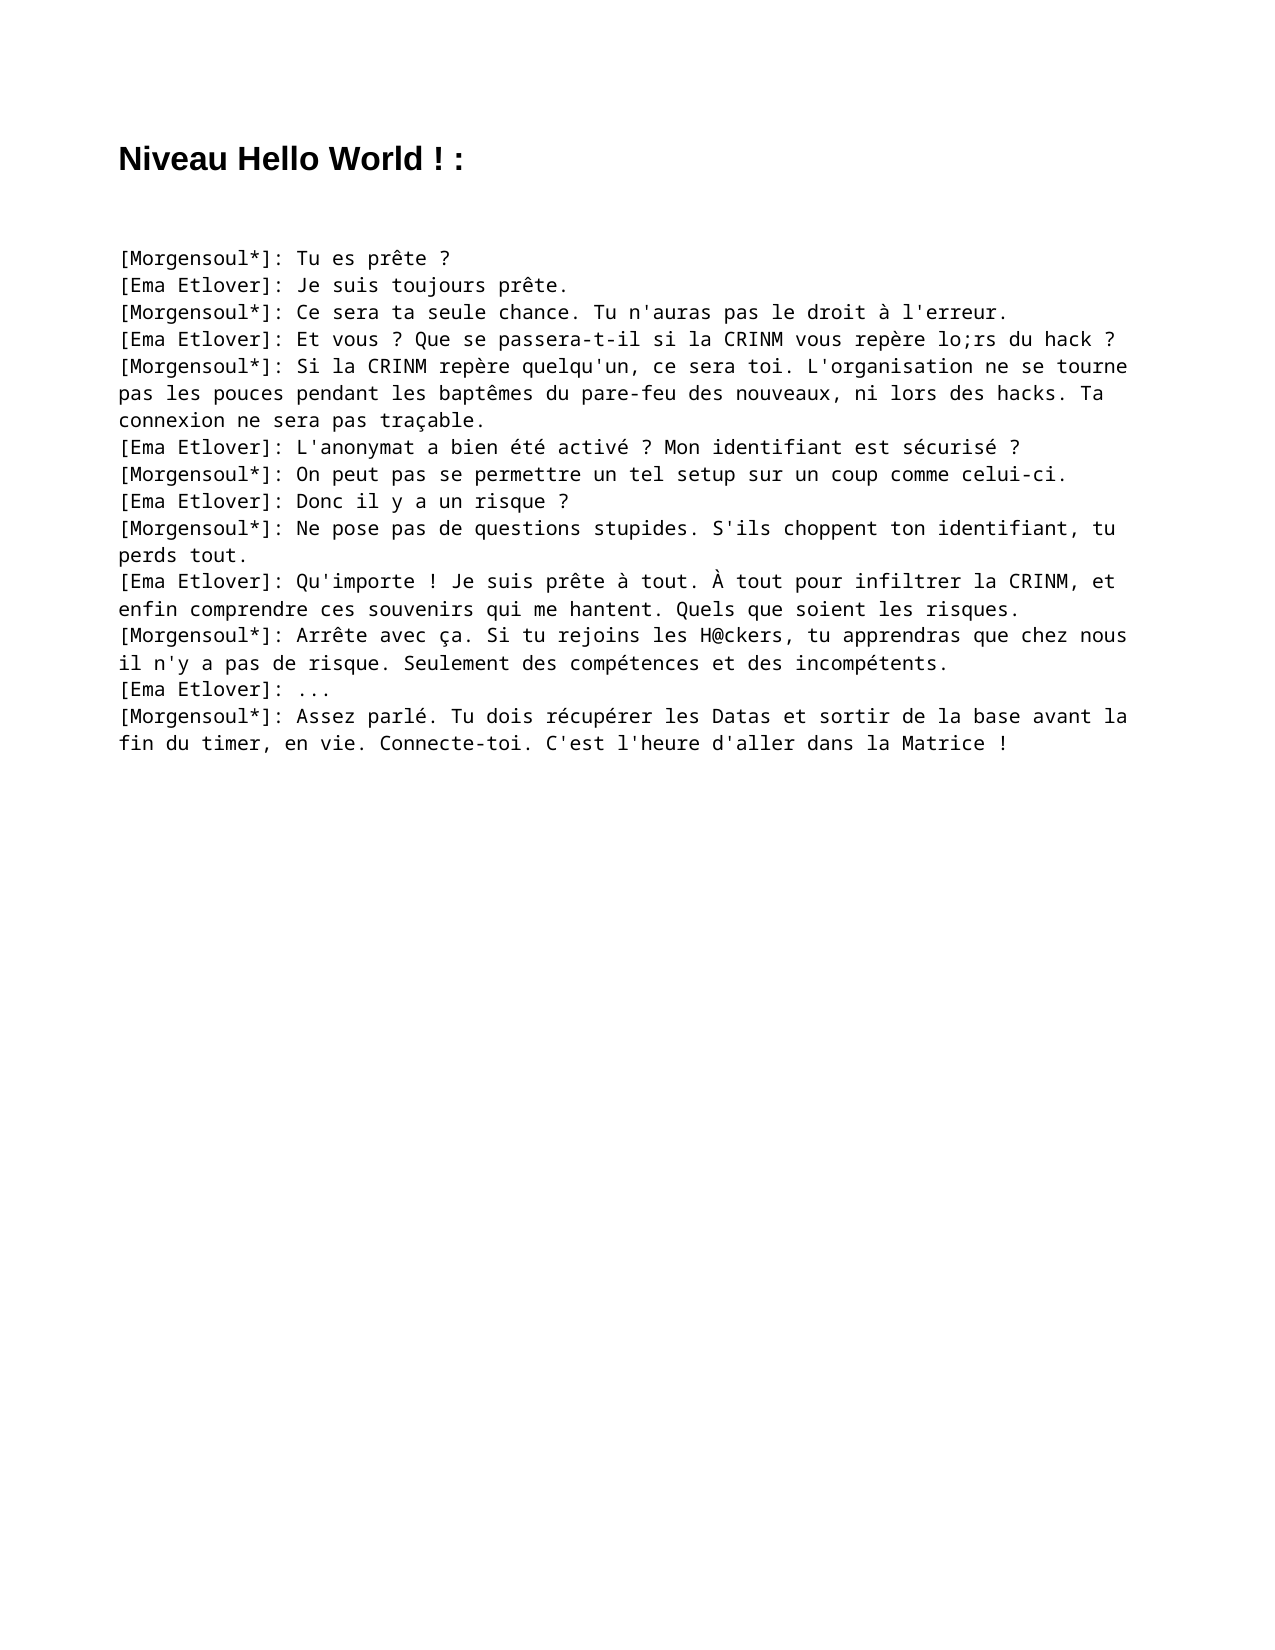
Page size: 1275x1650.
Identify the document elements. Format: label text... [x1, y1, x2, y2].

text [Ema Etlover]: L'anonymat a bien été activé ? Mon identifiant est sécurisé ? [118, 433, 1157, 460]
subtitle Niveau Hello World ! : [118, 139, 1157, 178]
text [Morgensoul*]: Arrête avec ça. Si tu rejoins les H@ckers, tu apprendras que chez nous il n'y a pas de risque. Seulement des compétences et des incompétents. [118, 622, 1157, 676]
text [Morgensoul*]: Assez parlé. Tu dois récupérer les Datas et sortir de la base avant la fin du timer, en vie. Connecte-toi. C'est l'heure d'aller dans la Matrice ! [118, 703, 1157, 757]
text [Morgensoul*]: Ce sera ta seule chance. Tu n'auras pas le droit à l'erreur. [118, 298, 1157, 325]
text [Morgensoul*]: Si la CRINM repère quelqu'un, ce sera toi. L'organisation ne se tourne pas les pouces pendant les baptêmes du pare-feu des nouveaux, ni lors des hacks. Ta connexion ne sera pas traçable. [118, 352, 1157, 433]
text [Morgensoul*]: Ne pose pas de questions stupides. S'ils choppent ton identifiant, tu perds tout. [118, 514, 1157, 568]
text [Ema Etlover]: Qu'importe ! Je suis prête à tout. À tout pour infiltrer la CRINM, et enfin comprendre ces souvenirs qui me hantent. Quels que soient les risques. [118, 568, 1157, 622]
text [Morgensoul*]: On peut pas se permettre un tel setup sur un coup comme celui-ci. [118, 460, 1157, 487]
text [Ema Etlover]: Donc il y a un risque ? [118, 487, 1157, 514]
text [Ema Etlover]: ... [118, 676, 1157, 703]
text [Morgensoul*]: Tu es prête ? [118, 244, 1157, 271]
text [Ema Etlover]: Je suis toujours prête. [118, 271, 1157, 298]
text [Ema Etlover]: Et vous ? Que se passera-t-il si la CRINM vous repère lo;rs du hack ? [118, 325, 1157, 352]
